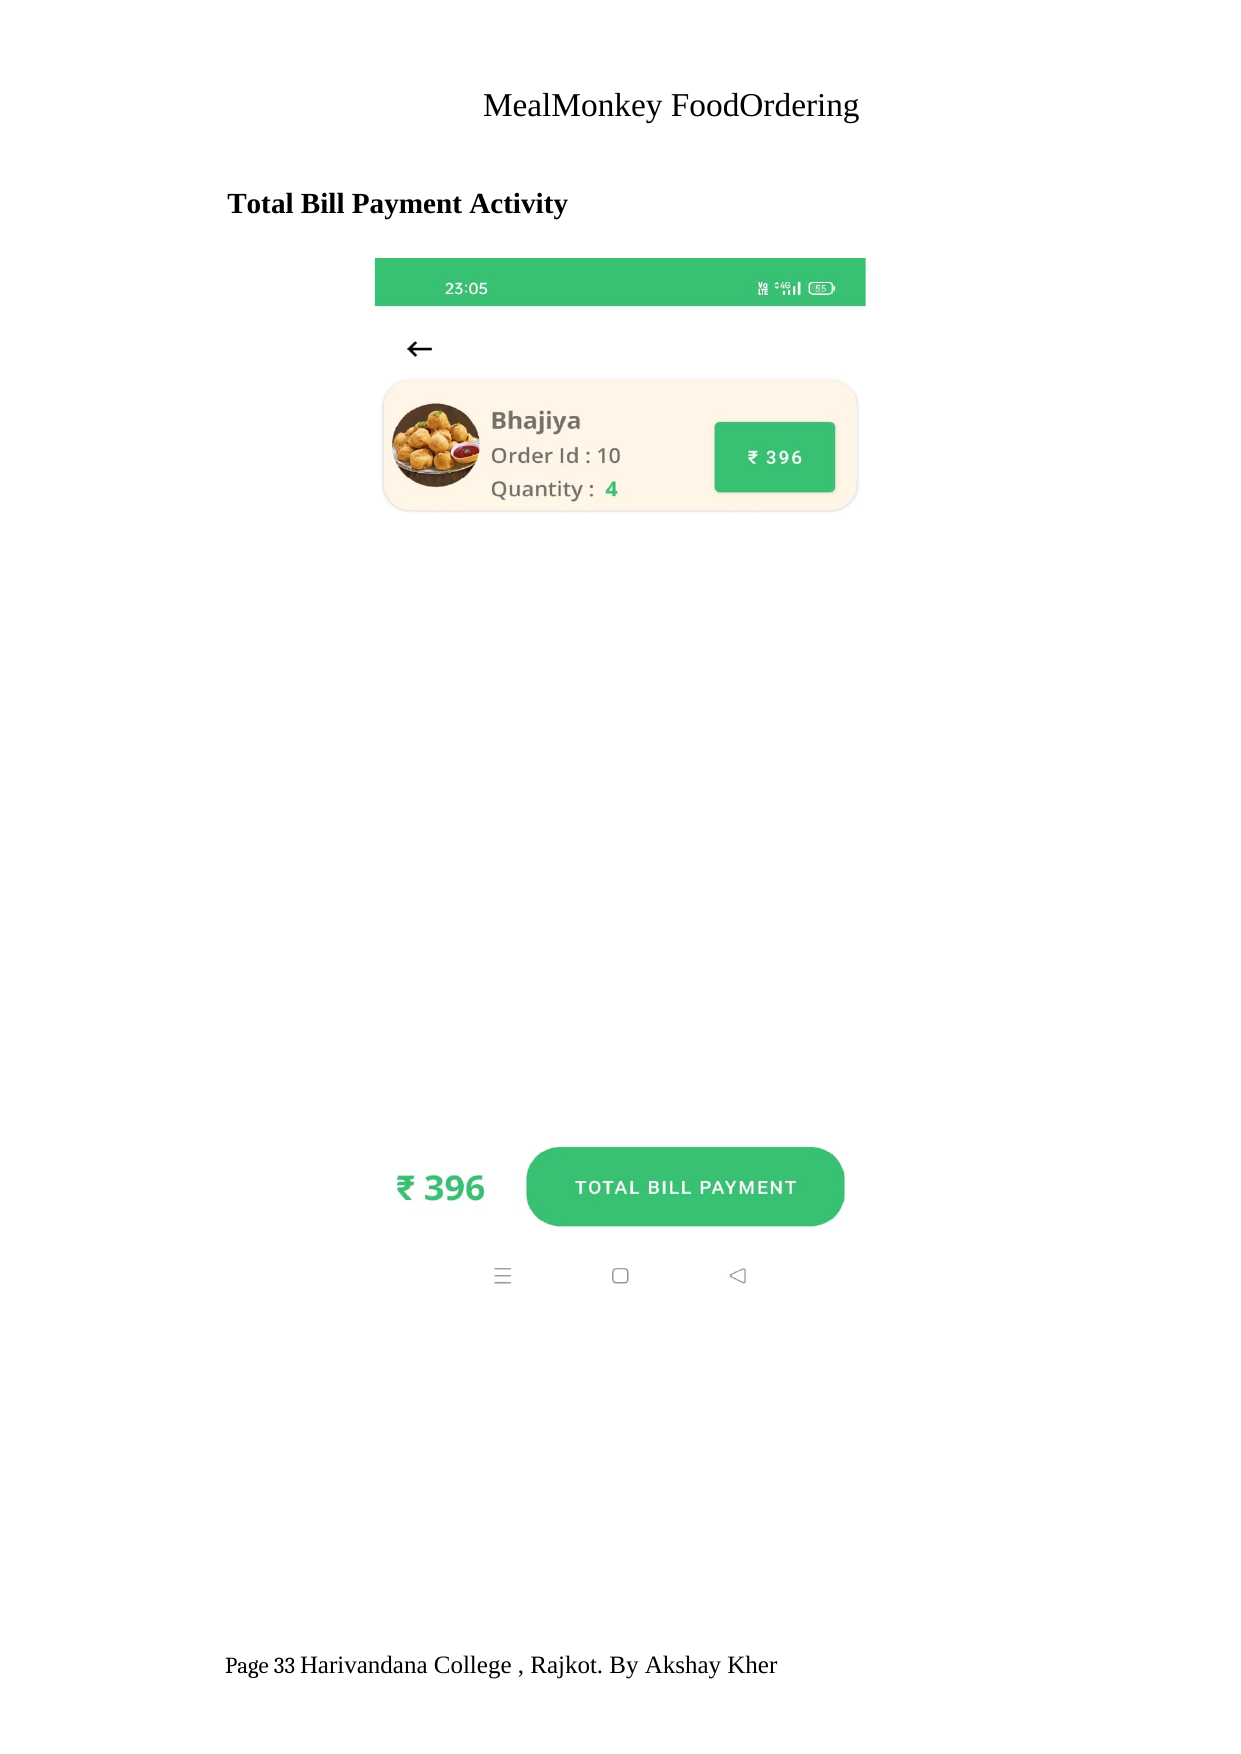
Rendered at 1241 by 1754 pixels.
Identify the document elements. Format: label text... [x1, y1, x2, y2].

picture [374, 258, 866, 1304]
text Total Bill Payment Activity [227, 186, 1090, 220]
